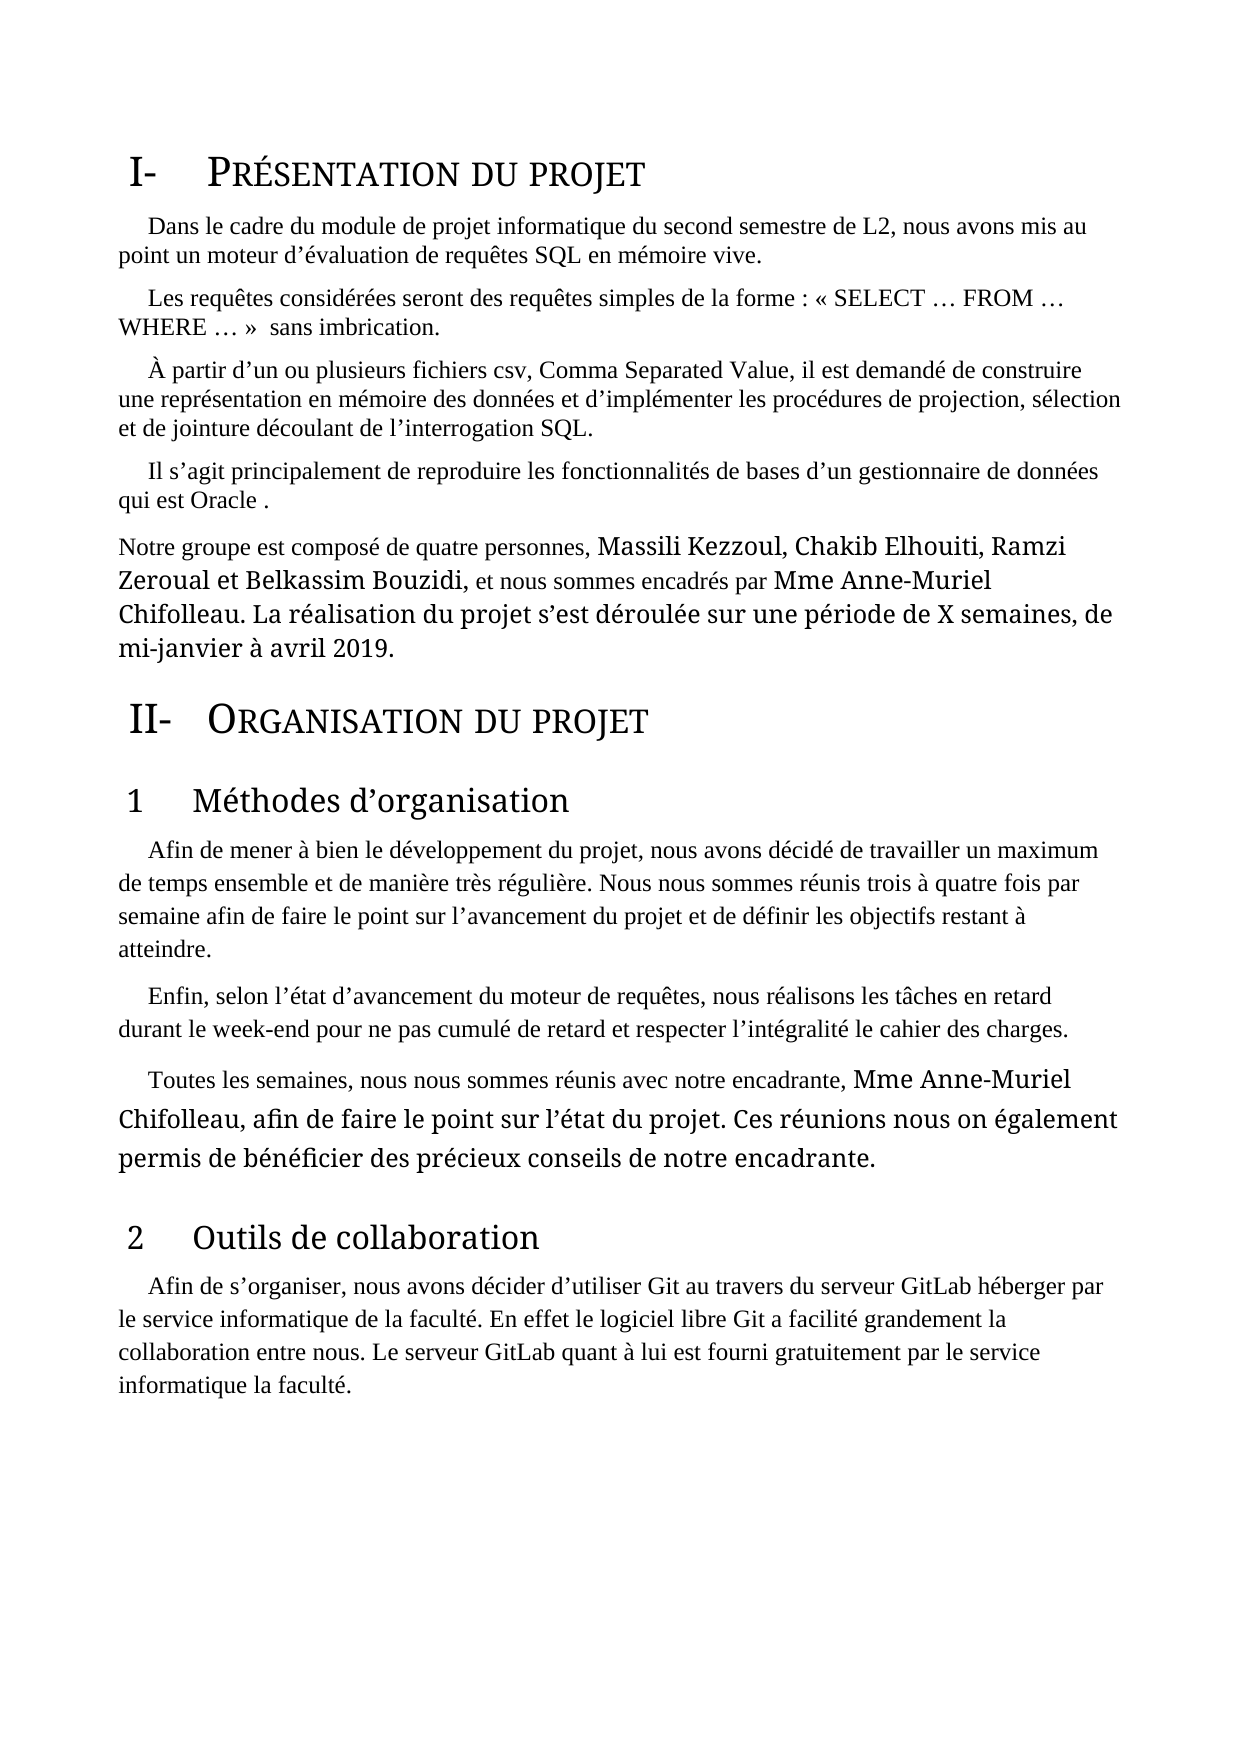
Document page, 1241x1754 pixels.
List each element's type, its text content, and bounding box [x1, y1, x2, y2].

subtitle Présentation du projet [118, 143, 1122, 199]
text Dans le cadre du module de projet informatique du second semestre de L2, nous avons mis au point un moteur d’évaluation de requêtes SQL en mémoire vive. [118, 211, 1122, 269]
text Notre groupe est composé de quatre personnes, Massili Kezzoul, Chakib Elhouiti, Ramzi Zeroual et Belkassim Bouzidi, et nous sommes encadrés par Mme Anne-Muriel Chifolleau. La réalisation du projet s’est déroulée sur une période de X semaines, de mi-janvier à avril 2019. [118, 528, 1122, 664]
text Afin de s’organiser, nous avons décider d’utiliser Git au travers du serveur GitLab héberger par le service informatique de la faculté. En effet le logiciel libre Git a facilité grandement la collaboration entre nous. Le serveur GitLab quant à lui est fourni gratuitement par le service informatique la faculté. [118, 1271, 1122, 1399]
text Enfin, selon l’état d’avancement du moteur de requêtes, nous réalisons les tâches en retard durant le week-end pour ne pas cumulé de retard et respecter l’intégralité le cahier des charges. [118, 981, 1122, 1043]
subtitle Organisation du projet [118, 689, 1122, 745]
subtitle Méthodes d’organisation [118, 778, 1122, 822]
text Afin de mener à bien le développement du projet, nous avons décidé de travailler un maximum de temps ensemble et de manière très régulière. Nous nous sommes réunis trois à quatre fois par semaine afin de faire le point sur l’avancement du projet et de définir les objectifs restant à atteindre. [118, 835, 1122, 963]
text Toutes les semaines, nous nous sommes réunis avec notre encadrante, Mme Anne-Muriel Chifolleau, afin de faire le point sur l’état du projet. Ces réunions nous on également permis de bénéficier des précieux conseils de notre encadrante. [118, 1062, 1122, 1174]
text Il s’agit principalement de reproduire les fonctionnalités de bases d’un gestionnaire de données qui est Oracle . [118, 456, 1122, 514]
subtitle Outils de collaboration [118, 1215, 1122, 1259]
text À partir d’un ou plusieurs fichiers csv, Comma Separated Value, il est demandé de construire une représentation en mémoire des données et d’implémenter les procédures de projection, sélection et de jointure découlant de l’interrogation SQL. [118, 355, 1122, 442]
text Les requêtes considérées seront des requêtes simples de la forme : « SELECT … FROM … WHERE … » sans imbrication. [118, 283, 1122, 341]
